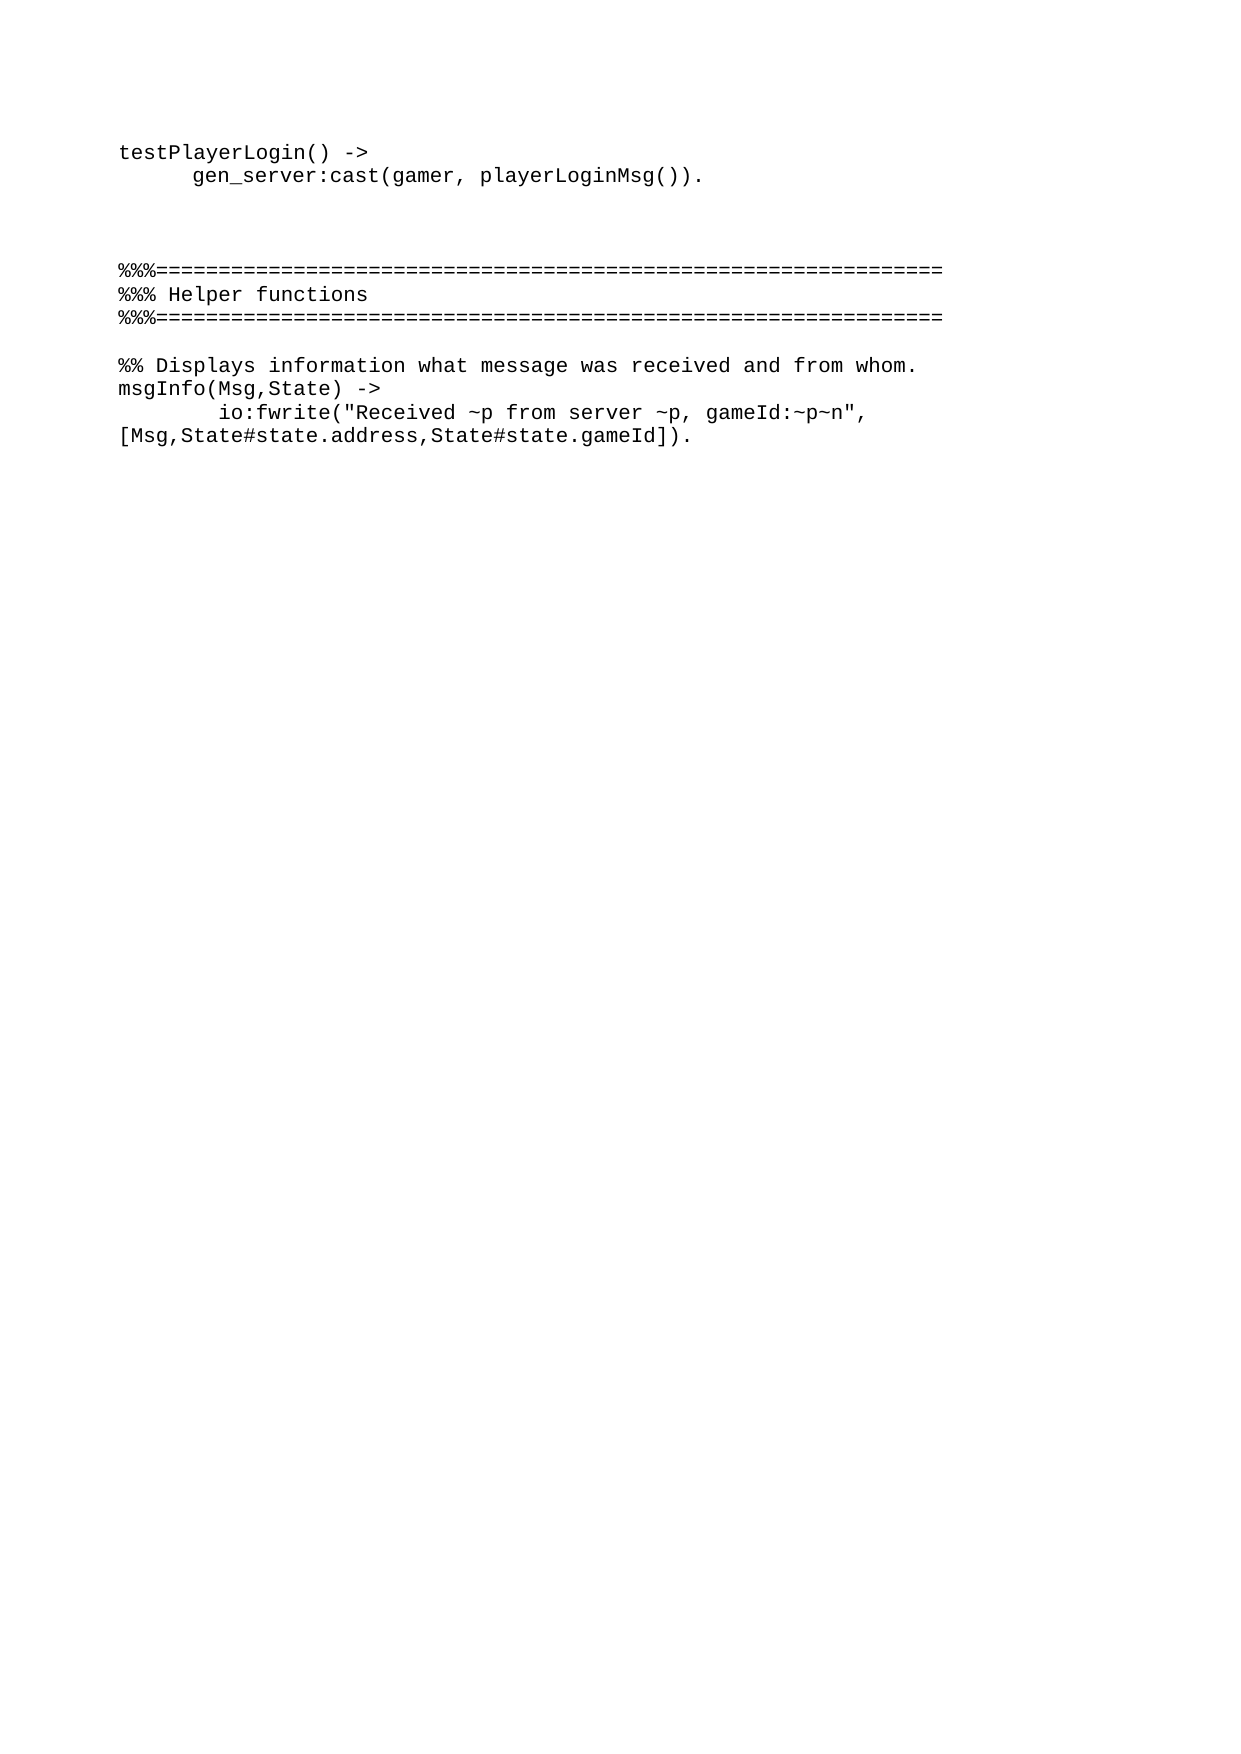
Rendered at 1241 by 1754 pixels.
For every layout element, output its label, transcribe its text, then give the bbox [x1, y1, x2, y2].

text gen_server:cast(gamer, playerLoginMsg()). [118, 165, 1122, 189]
text msgInfo(Msg,State) -> [118, 378, 1122, 402]
text %%%=============================================================== [118, 307, 1122, 331]
text %%%=============================================================== [118, 260, 1122, 284]
text io:fwrite("Received ~p from server ~p, gameId:~p~n", [Msg,State#state.address,State#state.gameId]). [118, 402, 1122, 449]
text testPlayerLogin() -> [118, 142, 1122, 165]
text %%% Helper functions [118, 284, 1122, 307]
text %% Displays information what message was received and from whom. [118, 354, 1122, 378]
